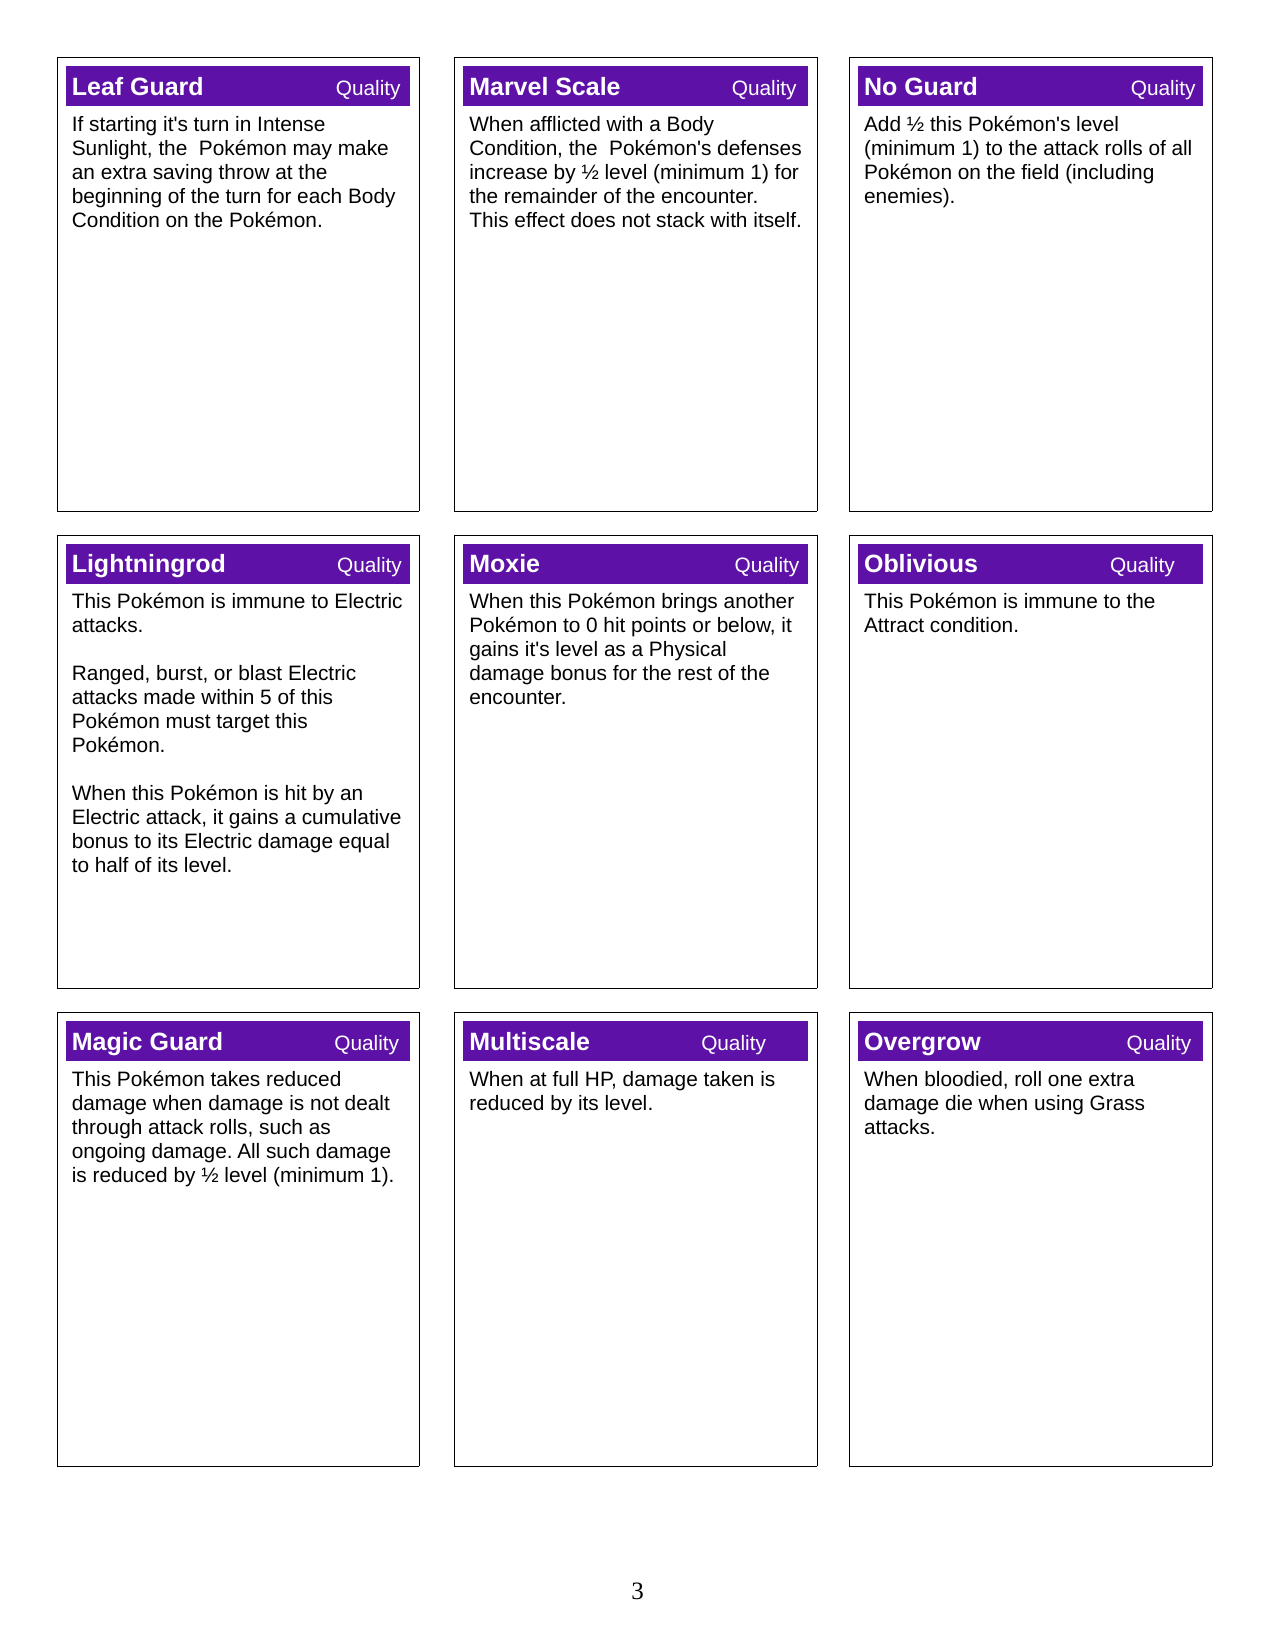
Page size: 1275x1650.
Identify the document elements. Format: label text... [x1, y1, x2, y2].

table_cell When bloodied, roll one extra damage die when using Grass attacks. [858, 1061, 1203, 1144]
table_cell When afflicted with a Body Condition, the Pokémon's defenses increase by ½ level (minimum 1) for the remainder of the encounter. This effect does not stack with itself. [463, 106, 808, 237]
table_cell This Pokémon is immune to Electric attacks. Ranged, burst, or blast Electric attacks made within 5 of this Pokémon must target this Pokémon. When this Pokémon is hit by an Electric attack, it gains a cumulative bonus to its Electric damage equal to half of its level. [66, 584, 410, 883]
table_header Leaf Guard Quality [66, 66, 410, 106]
table_header Oblivious Quality [858, 544, 1203, 584]
table_cell When at full HP, damage taken is reduced by its level. [463, 1061, 808, 1121]
table_cell When this Pokémon brings another Pokémon to 0 hit points or below, it gains it's level as a Physical damage bonus for the rest of the encounter. [463, 584, 808, 715]
table_header Magic Guard Quality [66, 1021, 410, 1061]
table_header Marvel Scale Quality [463, 66, 808, 106]
table_header Multiscale Quality [463, 1021, 808, 1061]
table_cell This Pokémon is immune to the Attract condition. [858, 584, 1203, 643]
table_header Lightningrod Quality [66, 544, 410, 584]
table_header Moxie Quality [463, 544, 808, 584]
table_cell This Pokémon takes reduced damage when damage is not dealt through attack rolls, such as ongoing damage. All such damage is reduced by ½ level (minimum 1). [66, 1061, 410, 1192]
table_cell Add ½ this Pokémon's level (minimum 1) to the attack rolls of all Pokémon on the field (including enemies). [858, 106, 1203, 213]
table_header No Guard Quality [858, 66, 1203, 106]
table_header Overgrow Quality [858, 1021, 1203, 1061]
table_cell If starting it's turn in Intense Sunlight, the Pokémon may make an extra saving throw at the beginning of the turn for each Body Condition on the Pokémon. [66, 106, 410, 237]
